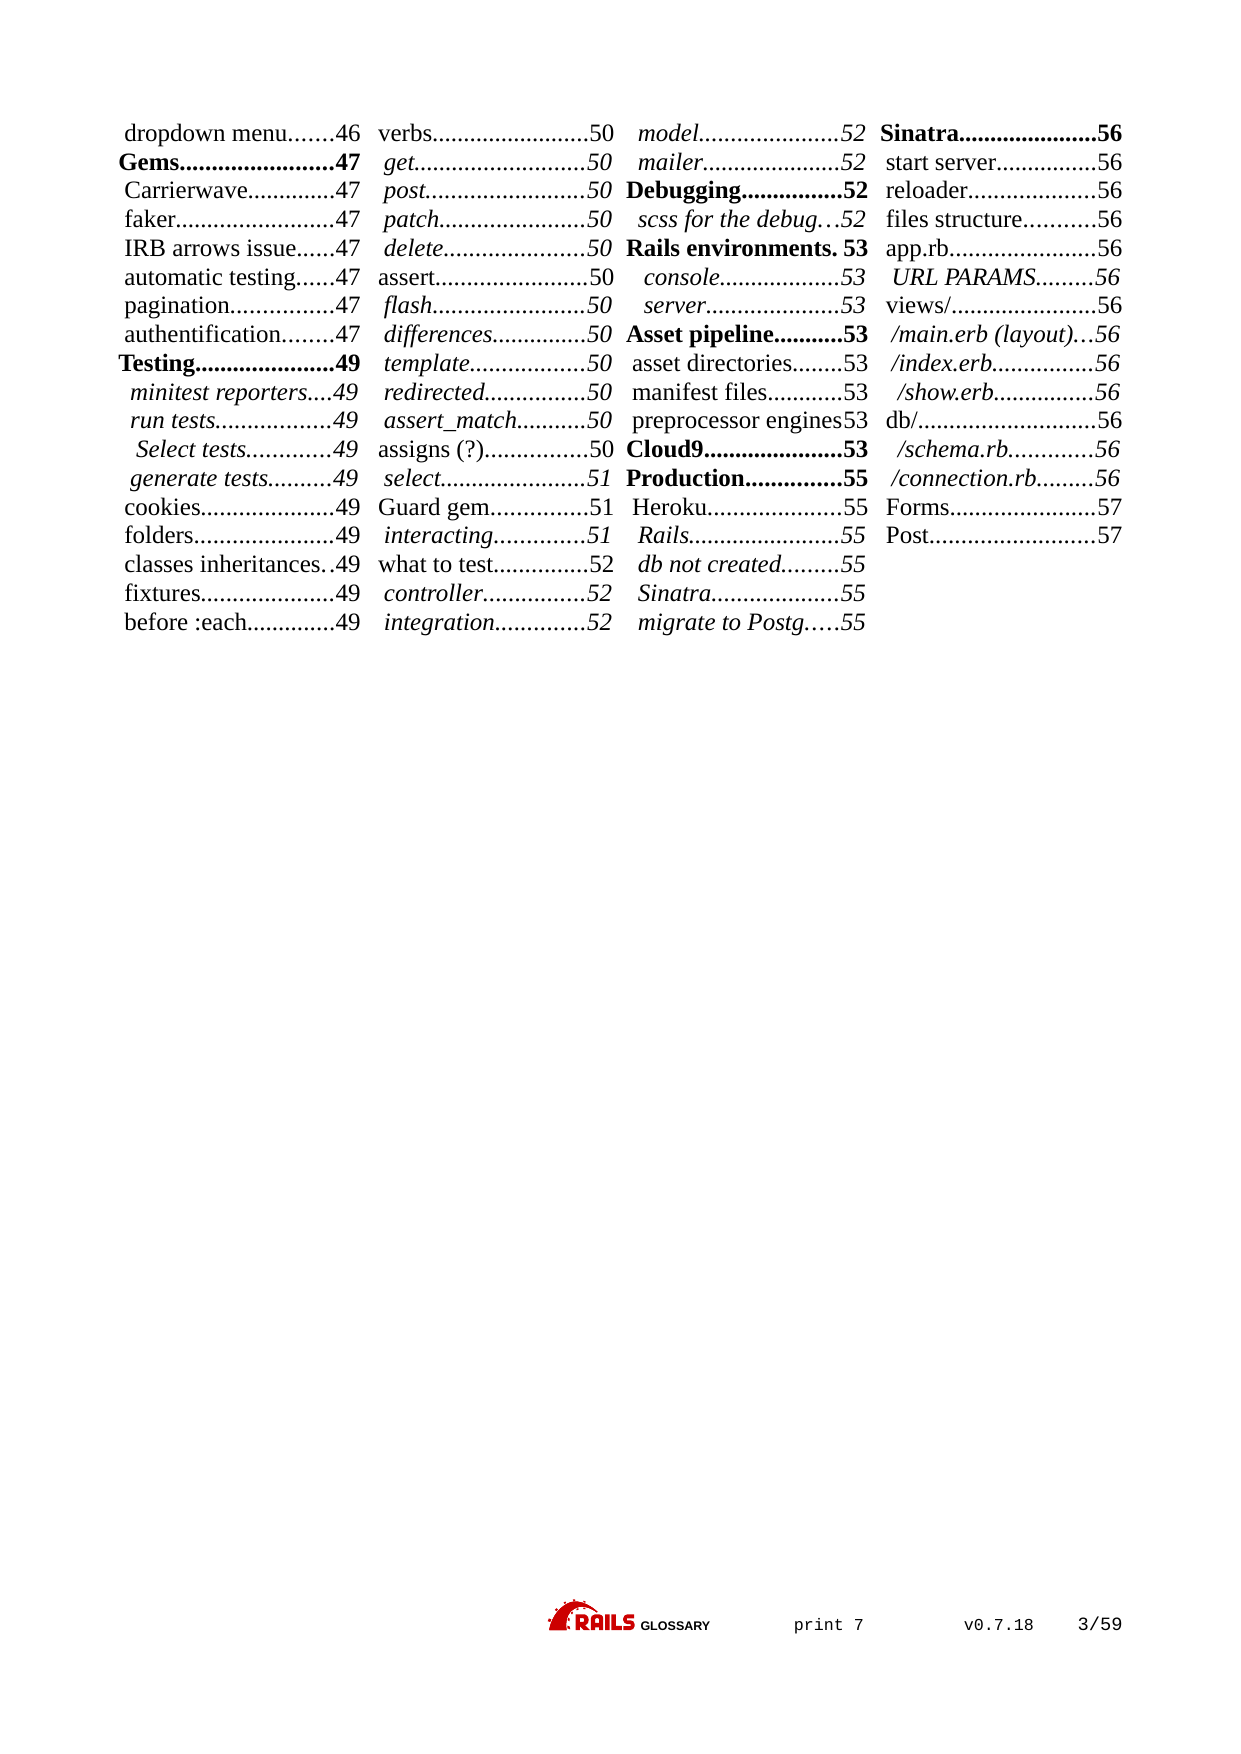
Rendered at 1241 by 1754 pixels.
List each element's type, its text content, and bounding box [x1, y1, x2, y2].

text Rails environments 53 [626, 233, 868, 262]
text preprocessor engines 53 [632, 406, 868, 434]
text select 51 [384, 463, 614, 492]
text minitest reporters 49 [130, 377, 360, 406]
text Heroku 55 [632, 492, 868, 521]
text verbs 50 [378, 118, 614, 147]
text Sinatra 56 [880, 118, 1122, 147]
text dropdown menu 46 [124, 118, 360, 147]
text interacting 51 [384, 521, 614, 549]
text get 50 [384, 147, 614, 176]
text mailer 52 [638, 147, 868, 176]
text Select tests 49 [136, 434, 360, 463]
text /connection.rb 56 [891, 463, 1122, 492]
text delete 50 [384, 233, 614, 262]
text scss for the debug 52 [638, 204, 868, 233]
text start server 56 [886, 147, 1122, 176]
text what to test 52 [378, 549, 614, 578]
text Production 55 [626, 463, 868, 492]
text db/ 56 [886, 406, 1122, 434]
text views/ 56 [886, 291, 1122, 319]
text asset directories 53 [632, 348, 868, 377]
text Sinatra 55 [638, 578, 868, 607]
text controller 52 [384, 578, 614, 607]
text generate tests 49 [130, 463, 360, 492]
text flash 50 [384, 291, 614, 319]
text Guard gem 51 [378, 492, 614, 521]
text URL PARAMS 56 [891, 262, 1122, 291]
text Rails 55 [638, 521, 868, 549]
text model 52 [638, 118, 868, 147]
text template 50 [384, 348, 614, 377]
text /index.erb 56 [891, 348, 1122, 377]
text cookies 49 [124, 492, 360, 521]
text classes inheritances 49 [124, 549, 360, 578]
text /show.erb 56 [891, 377, 1122, 406]
text db not created 55 [638, 549, 868, 578]
text Testing 49 [118, 348, 360, 377]
text console 53 [643, 262, 868, 291]
text run tests 49 [130, 406, 360, 434]
text migrate to Postg 55 [638, 607, 868, 636]
text pagination 47 [124, 291, 360, 319]
text patch 50 [384, 204, 614, 233]
text files structure 56 [886, 204, 1122, 233]
text reloader 56 [886, 176, 1122, 204]
text assert_match 50 [384, 406, 614, 434]
text server 53 [643, 291, 868, 319]
text Debugging 52 [626, 176, 868, 204]
text fixtures 49 [124, 578, 360, 607]
text app.rb 56 [886, 233, 1122, 262]
text redirected 50 [384, 377, 614, 406]
text /main.erb (layout) 56 [891, 319, 1122, 348]
text authentification 47 [124, 319, 360, 348]
text Forms 57 [886, 492, 1122, 521]
text Cloud9 53 [626, 434, 868, 463]
text IRB arrows issue 47 [124, 233, 360, 262]
text Gems 47 [118, 147, 360, 176]
text manifest files 53 [632, 377, 868, 406]
text automatic testing 47 [124, 262, 360, 291]
text Post 57 [886, 521, 1122, 549]
text assert 50 [378, 262, 614, 291]
text faker 47 [124, 204, 360, 233]
text post 50 [384, 176, 614, 204]
text before :each 49 [124, 607, 360, 636]
text assigns (?) 50 [378, 434, 614, 463]
text /schema.rb 56 [891, 434, 1122, 463]
text differences 50 [384, 319, 614, 348]
text integration 52 [384, 607, 614, 636]
text Carrierwave 47 [124, 176, 360, 204]
text folders 49 [124, 521, 360, 549]
text Asset pipeline 53 [626, 319, 868, 348]
